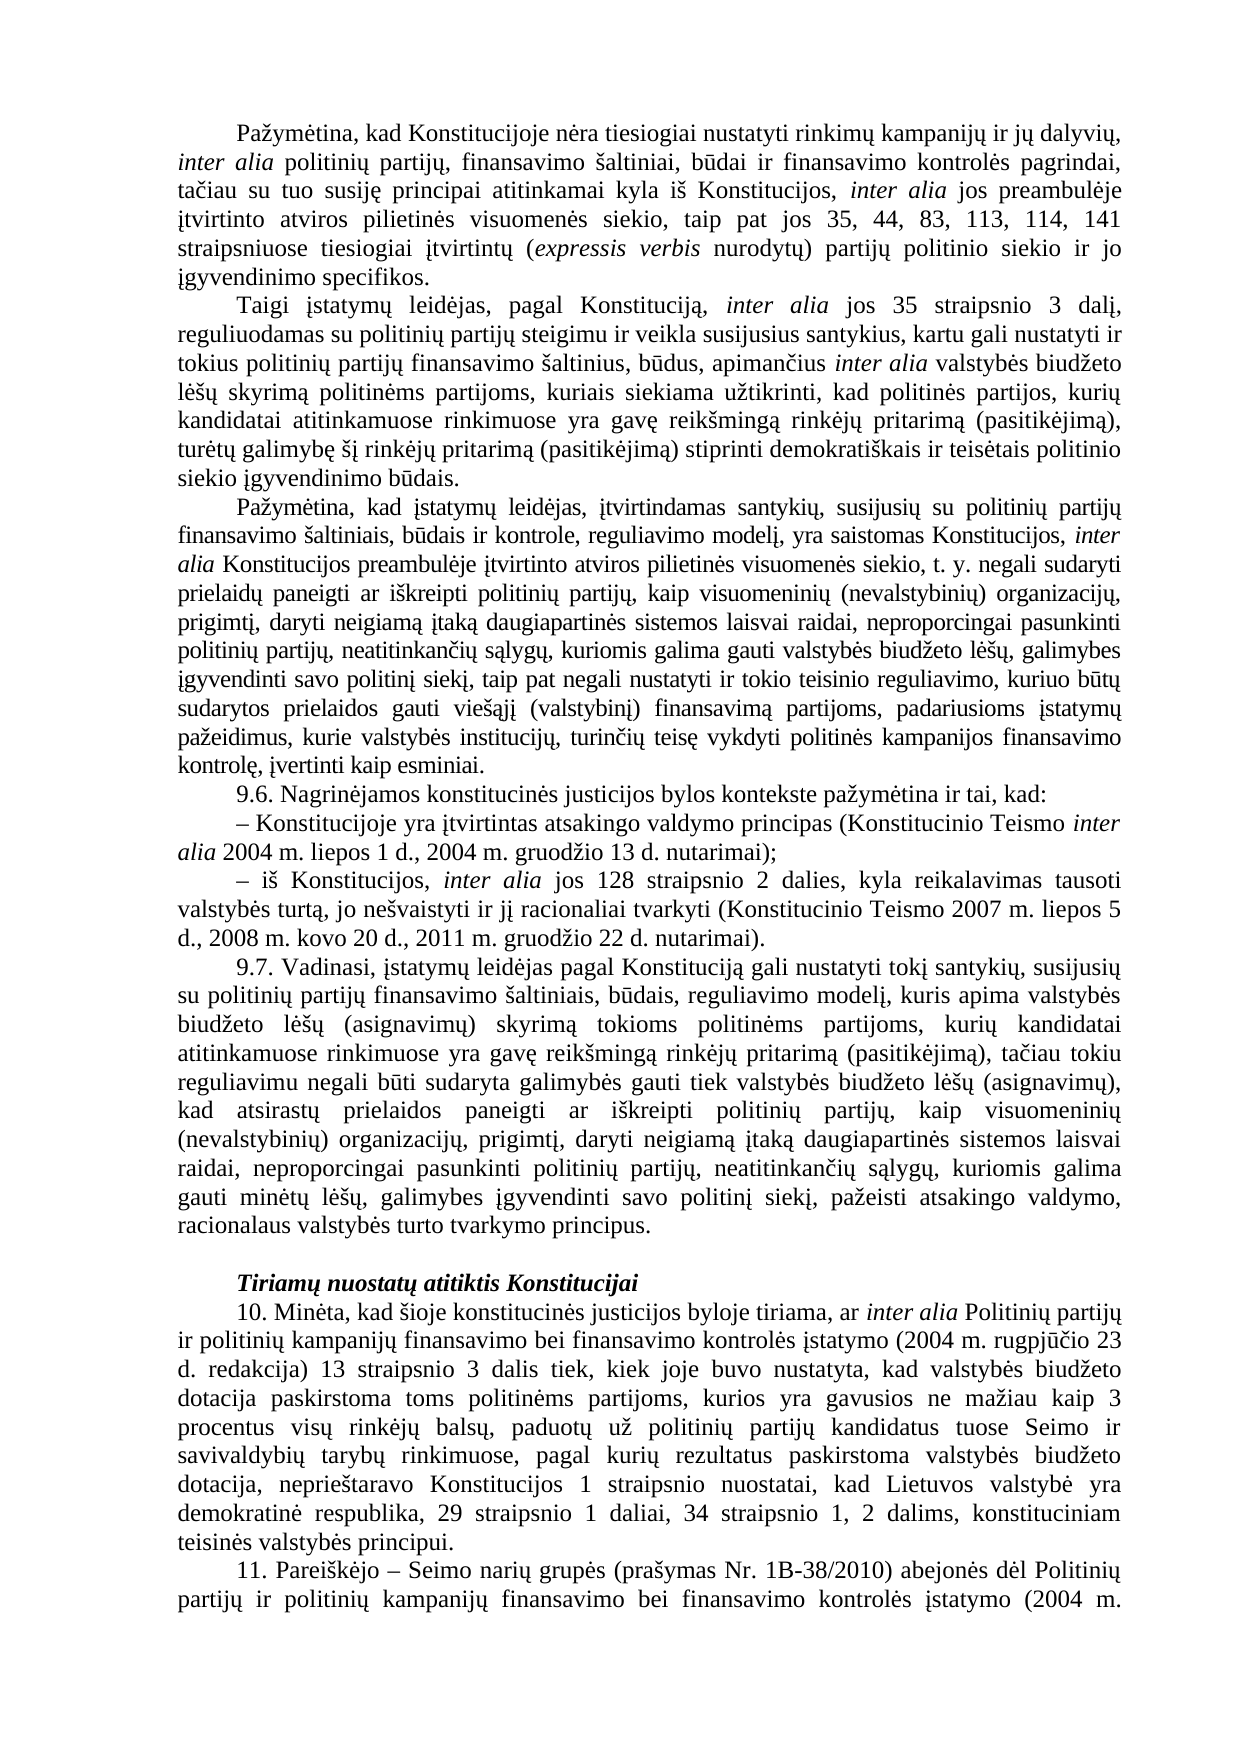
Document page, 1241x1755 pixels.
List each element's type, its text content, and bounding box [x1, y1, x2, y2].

text 11. Pareiškėjo – Seimo narių grupės (prašymas Nr. 1B-38/2010) abejonės dėl Politinių partijų ir politinių kampanijų finansavimo bei finansavimo kontrolės įstatymo (2004 m. [177, 1556, 1122, 1613]
text – Konstitucijoje yra įtvirtintas atsakingo valdymo principas (Konstitucinio Teismo inter alia 2004 m. liepos 1 d., 2004 m. gruodžio 13 d. nutarimai); [177, 808, 1122, 866]
text Pažymėtina, kad įstatymų leidėjas, įtvirtindamas santykių, susijusių su politinių partijų finansavimo šaltiniais, būdais ir kontrole, reguliavimo modelį, yra saistomas Konstitucijos, inter alia Konstitucijos preambulėje įtvirtinto atviros pilietinės visuomenės siekio, t. y. negali sudaryti prielaidų paneigti ar iškreipti politinių partijų, kaip visuomeninių (nevalstybinių) organizacijų, prigimtį, daryti neigiamą įtaką daugiapartinės sistemos laisvai raidai, neproporcingai pasunkinti politinių partijų, neatitinkančių sąlygų, kuriomis galima gauti valstybės biudžeto lėšų, galimybes įgyvendinti savo politinį siekį, taip pat negali nustatyti ir tokio teisinio reguliavimo, kuriuo būtų sudarytos prielaidos gauti viešąjį (valstybinį) finansavimą partijoms, padariusioms įstatymų pažeidimus, kurie valstybės institucijų, turinčių teisę vykdyti politinės kampanijos finansavimo kontrolę, įvertinti kaip esminiai. [177, 492, 1122, 779]
text 10. Minėta, kad šioje konstitucinės justicijos byloje tiriama, ar inter alia Politinių partijų ir politinių kampanijų finansavimo bei finansavimo kontrolės įstatymo (2004 m. rugpjūčio 23 d. redakcija) 13 straipsnio 3 dalis tiek, kiek joje buvo nustatyta, kad valstybės biudžeto dotacija paskirstoma toms politinėms partijoms, kurios yra gavusios ne mažiau kaip 3 procentus visų rinkėjų balsų, paduotų už politinių partijų kandidatus tuose Seimo ir savivaldybių tarybų rinkimuose, pagal kurių rezultatus paskirstoma valstybės biudžeto dotacija, neprieštaravo Konstitucijos 1 straipsnio nuostatai, kad Lietuvos valstybė yra demokratinė respublika, 29 straipsnio 1 daliai, 34 straipsnio 1, 2 dalims, konstituciniam teisinės valstybės principui. [177, 1297, 1122, 1556]
text – iš Konstitucijos, inter alia jos 128 straipsnio 2 dalies, kyla reikalavimas tausoti valstybės turtą, jo nešvaistyti ir jį racionaliai tvarkyti (Konstitucinio Teismo 2007 m. liepos 5 d., 2008 m. kovo 20 d., 2011 m. gruodžio 22 d. nutarimai). [177, 866, 1122, 952]
text 9.6. Nagrinėjamos konstitucinės justicijos bylos kontekste pažymėtina ir tai, kad: [177, 779, 1122, 808]
text Pažymėtina, kad Konstitucijoje nėra tiesiogiai nustatyti rinkimų kampanijų ir jų dalyvių, inter alia politinių partijų, finansavimo šaltiniai, būdai ir finansavimo kontrolės pagrindai, tačiau su tuo susiję principai atitinkamai kyla iš Konstitucijos, inter alia jos preambulėje įtvirtinto atviros pilietinės visuomenės siekio, taip pat jos 35, 44, 83, 113, 114, 141 straipsniuose tiesiogiai įtvirtintų (expressis verbis nurodytų) partijų politinio siekio ir jo įgyvendinimo specifikos. [177, 118, 1122, 291]
text 9.7. Vadinasi, įstatymų leidėjas pagal Konstituciją gali nustatyti tokį santykių, susijusių su politinių partijų finansavimo šaltiniais, būdais, reguliavimo modelį, kuris apima valstybės biudžeto lėšų (asignavimų) skyrimą tokioms politinėms partijoms, kurių kandidatai atitinkamuose rinkimuose yra gavę reikšmingą rinkėjų pritarimą (pasitikėjimą), tačiau tokiu reguliavimu negali būti sudaryta galimybės gauti tiek valstybės biudžeto lėšų (asignavimų), kad atsirastų prielaidos paneigti ar iškreipti politinių partijų, kaip visuomeninių (nevalstybinių) organizacijų, prigimtį, daryti neigiamą įtaką daugiapartinės sistemos laisvai raidai, neproporcingai pasunkinti politinių partijų, neatitinkančių sąlygų, kuriomis galima gauti minėtų lėšų, galimybes įgyvendinti savo politinį siekį, pažeisti atsakingo valdymo, racionalaus valstybės turto tvarkymo principus. [177, 952, 1122, 1239]
text Taigi įstatymų leidėjas, pagal Konstituciją, inter alia jos 35 straipsnio 3 dalį, reguliuodamas su politinių partijų steigimu ir veikla susijusius santykius, kartu gali nustatyti ir tokius politinių partijų finansavimo šaltinius, būdus, apimančius inter alia valstybės biudžeto lėšų skyrimą politinėms partijoms, kuriais siekiama užtikrinti, kad politinės partijos, kurių kandidatai atitinkamuose rinkimuose yra gavę reikšmingą rinkėjų pritarimą (pasitikėjimą), turėtų galimybę šį rinkėjų pritarimą (pasitikėjimą) stiprinti demokratiškais ir teisėtais politinio siekio įgyvendinimo būdais. [177, 291, 1122, 492]
text Tiriamų nuostatų atitiktis Konstitucijai [177, 1268, 1122, 1297]
